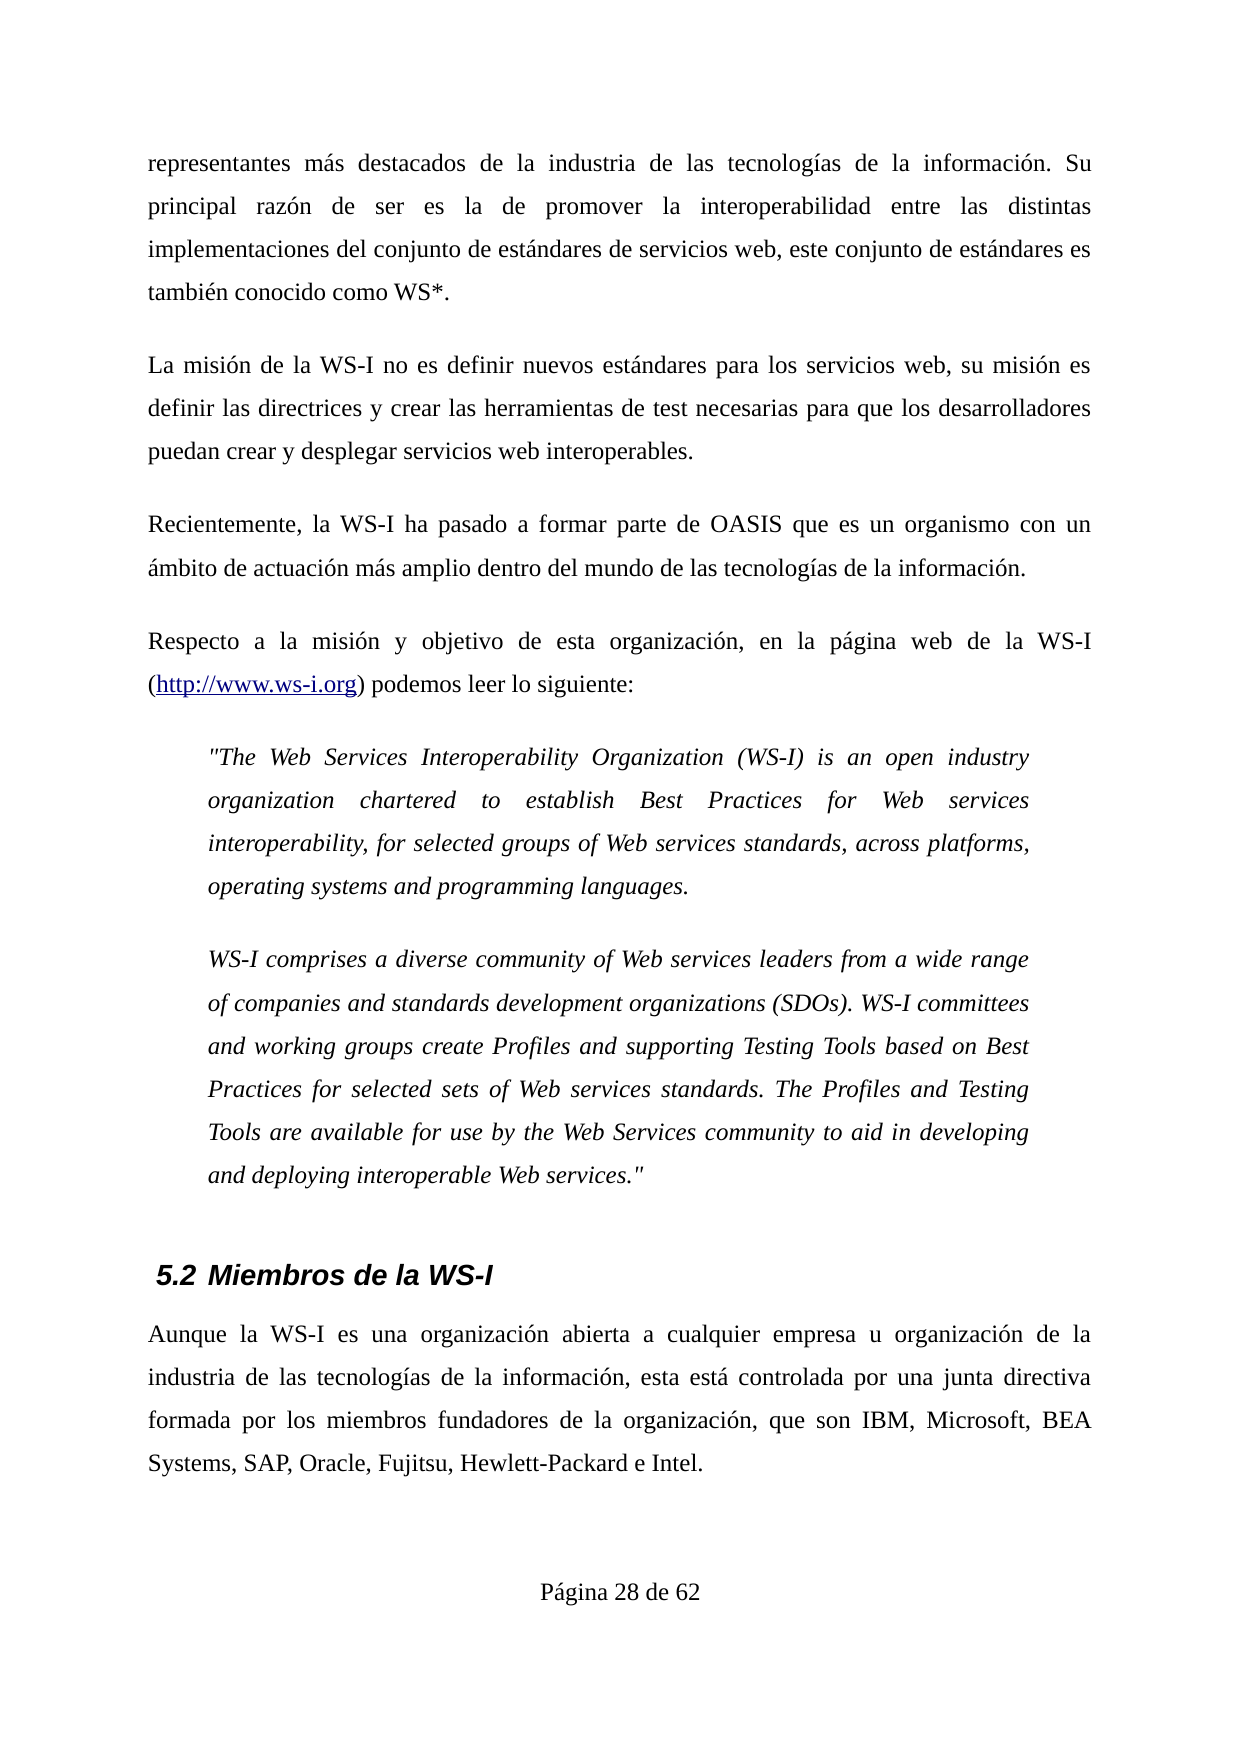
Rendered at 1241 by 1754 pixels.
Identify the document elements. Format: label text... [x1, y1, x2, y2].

text Aunque la WS-I es una organización abierta a cualquier empresa u organización de la industria de las tecnologías de la información, esta está controlada por una junta directiva formada por los miembros fundadores de la organización, que son IBM, Microsoft, BEA Systems, SAP, Oracle, Fujitsu, Hewlett-Packard e Intel. [148, 1319, 1093, 1477]
text La misión de la WS-I no es definir nuevos estándares para los servicios web, su misión es definir las directrices y crear las herramientas de test necesarias para que los desarrolladores puedan crear y desplegar servicios web interoperables. [148, 350, 1093, 465]
text Recientemente, la WS-I ha pasado a formar parte de OASIS que es un organismo con un ámbito de actuación más amplio dentro del mundo de las tecnologías de la información. [148, 509, 1093, 581]
text WS-I comprises a diverse community of Web services leaders from a wide range of companies and standards development organizations (SDOs). WS-I committees and working groups create Profiles and supporting Testing Tools based on Best Practices for selected sets of Web services standards. The Profiles and Testing Tools are available for use by the Web Services community to aid in developing and deploying interoperable Web services." [208, 944, 1033, 1189]
text representantes más destacados de la industria de las tecnologías de la información. Su principal razón de ser es la de promover la interoperabilidad entre las distintas implementaciones del conjunto de estándares de servicios web, este conjunto de estándares es también conocido como WS*. [148, 148, 1093, 306]
subtitle Miembros de la WS-I [148, 1258, 1093, 1292]
text Respecto a la misión y objetivo de esta organización, en la página web de la WS-I (http://www.ws-i.org) podemos leer lo siguiente: [148, 626, 1093, 698]
text "The Web Services Interoperability Organization (WS-I) is an open industry organization chartered to establish Best Practices for Web services interoperability, for selected groups of Web services standards, across platforms, operating systems and programming languages. [208, 742, 1033, 900]
